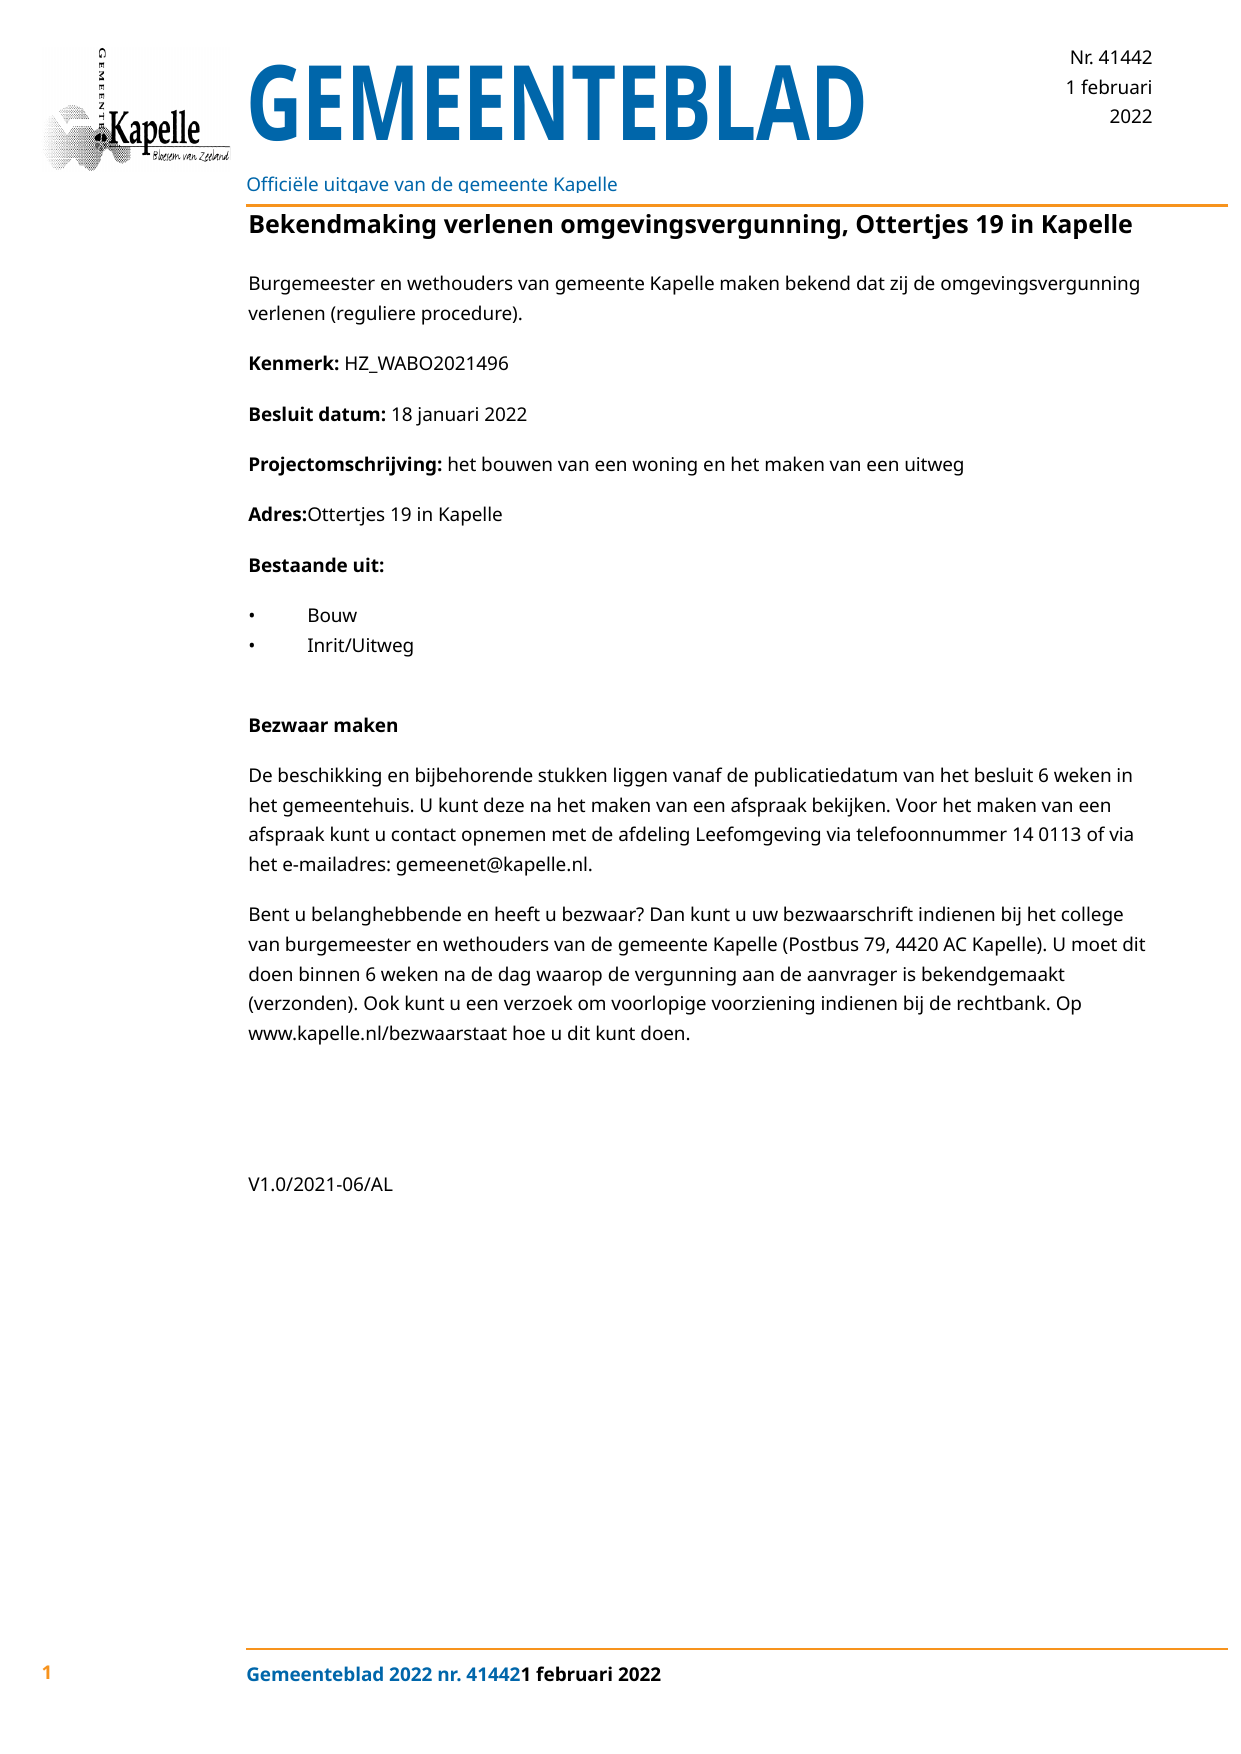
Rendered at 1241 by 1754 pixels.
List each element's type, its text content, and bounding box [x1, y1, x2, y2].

text Bezwaar maken [248, 712, 1152, 738]
text Adres:Ottertjes 19 in Kapelle [248, 502, 1152, 527]
text De beschikking en bijbehorende stukken liggen vanaf de publicatiedatum van het besluit 6 weken in het gemeentehuis. U kunt deze na het maken van een afspraak bekijken. Voor het maken van een afspraak kunt u contact opnemen met de afdeling Leefomgeving via telefoonnummer 14 0113 of via het e-mailadres: gemeenet@kapelle.nl. [248, 762, 1152, 877]
text Bestaande uit: [248, 552, 1152, 578]
picture [41, 47, 231, 172]
list Bouw [248, 602, 1152, 628]
text V1.0/2021-06/AL [248, 1171, 1152, 1197]
text Burgemeester en wethouders van gemeente Kapelle maken bekend dat zij de omgevingsvergunning verlenen (reguliere procedure). [248, 270, 1152, 326]
list Inrit/Uitweg [248, 632, 1152, 658]
text Kenmerk: HZ_WABO2021496 [248, 350, 1152, 376]
text Besluit datum: 18 januari 2022 [248, 401, 1152, 426]
text Projectomschrijving: het bouwen van een woning en het maken van een uitweg [248, 451, 1152, 477]
text Bent u belanghebbende en heeft u bezwaar? Dan kunt u uw bezwaarschrift indienen bij het college van burgemeester en wethouders van de gemeente Kapelle (Postbus 79, 4420 AC Kapelle). U moet dit doen binnen 6 weken na de dag waarop de vergunning aan de aanvrager is bekendgemaakt (verzonden). Ook kunt u een verzoek om voorlopige voorziening indienen bij de rechtbank. Op www.kapelle.nl/bezwaarstaat hoe u dit kunt doen. [248, 902, 1152, 1046]
text Bekendmaking verlenen omgevingsvergunning, Ottertjes 19 in Kapelle [248, 207, 1152, 241]
